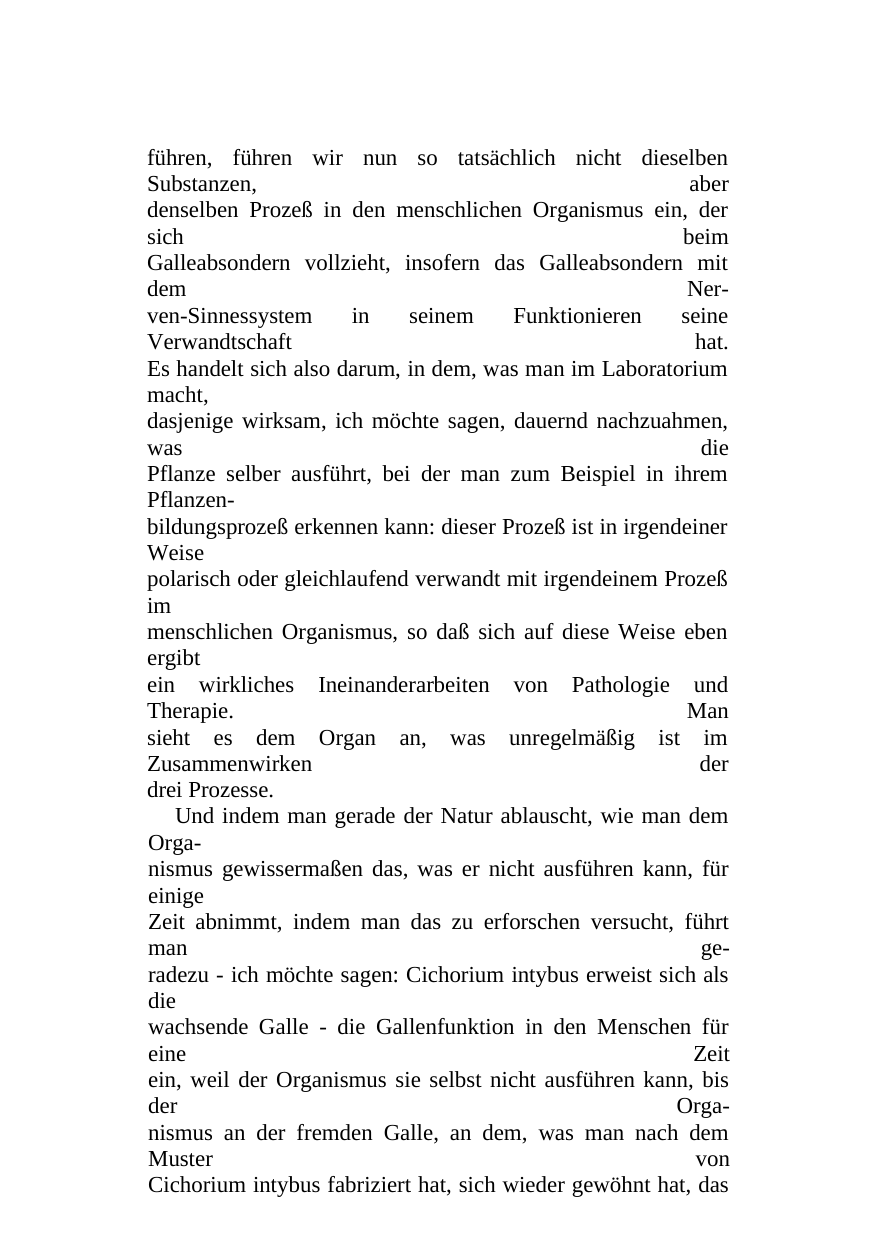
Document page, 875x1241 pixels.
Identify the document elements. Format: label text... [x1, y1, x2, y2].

text Und indem man gerade der Natur ablauscht, wie man dem Orga- nismus gewissermaßen das, was er nicht ausführen kann, für einige Zeit abnimmt, indem man das zu erforschen versucht, führt man ge- radezu - ich möchte sagen: Cichorium intybus erweist sich als die wachsende Galle - die Gallenfunktion in den Menschen für eine Zeit ein, weil der Organismus sie selbst nicht ausführen kann, bis der Orga- nismus an der fremden Galle, an dem, was man nach dem Muster von Cichorium intybus fabriziert hat, sich wieder gewöhnt hat, das [148, 803, 730, 1198]
text führen, führen wir nun so tatsächlich nicht dieselben Substanzen, aber denselben Prozeß in den menschlichen Organismus ein, der sich beim Galleabsondern vollzieht, insofern das Galleabsondern mit dem Ner- ven-Sinnessystem in seinem Funktionieren seine Verwandtschaft hat. Es handelt sich also darum, in dem, was man im Laboratorium macht, dasjenige wirksam, ich möchte sagen, dauernd nachzuahmen, was die Pflanze selber ausführt, bei der man zum Beispiel in ihrem Pflanzen- bildungsprozeß erkennen kann: dieser Prozeß ist in irgendeiner Weise polarisch oder gleichlaufend verwandt mit irgendeinem Prozeß im menschlichen Organismus, so daß sich auf diese Weise eben ergibt ein wirkliches Ineinanderarbeiten von Pathologie und Therapie. Man sieht es dem Organ an, was unregelmäßig ist im Zusammenwirken der drei Prozesse. [147, 144, 729, 803]
